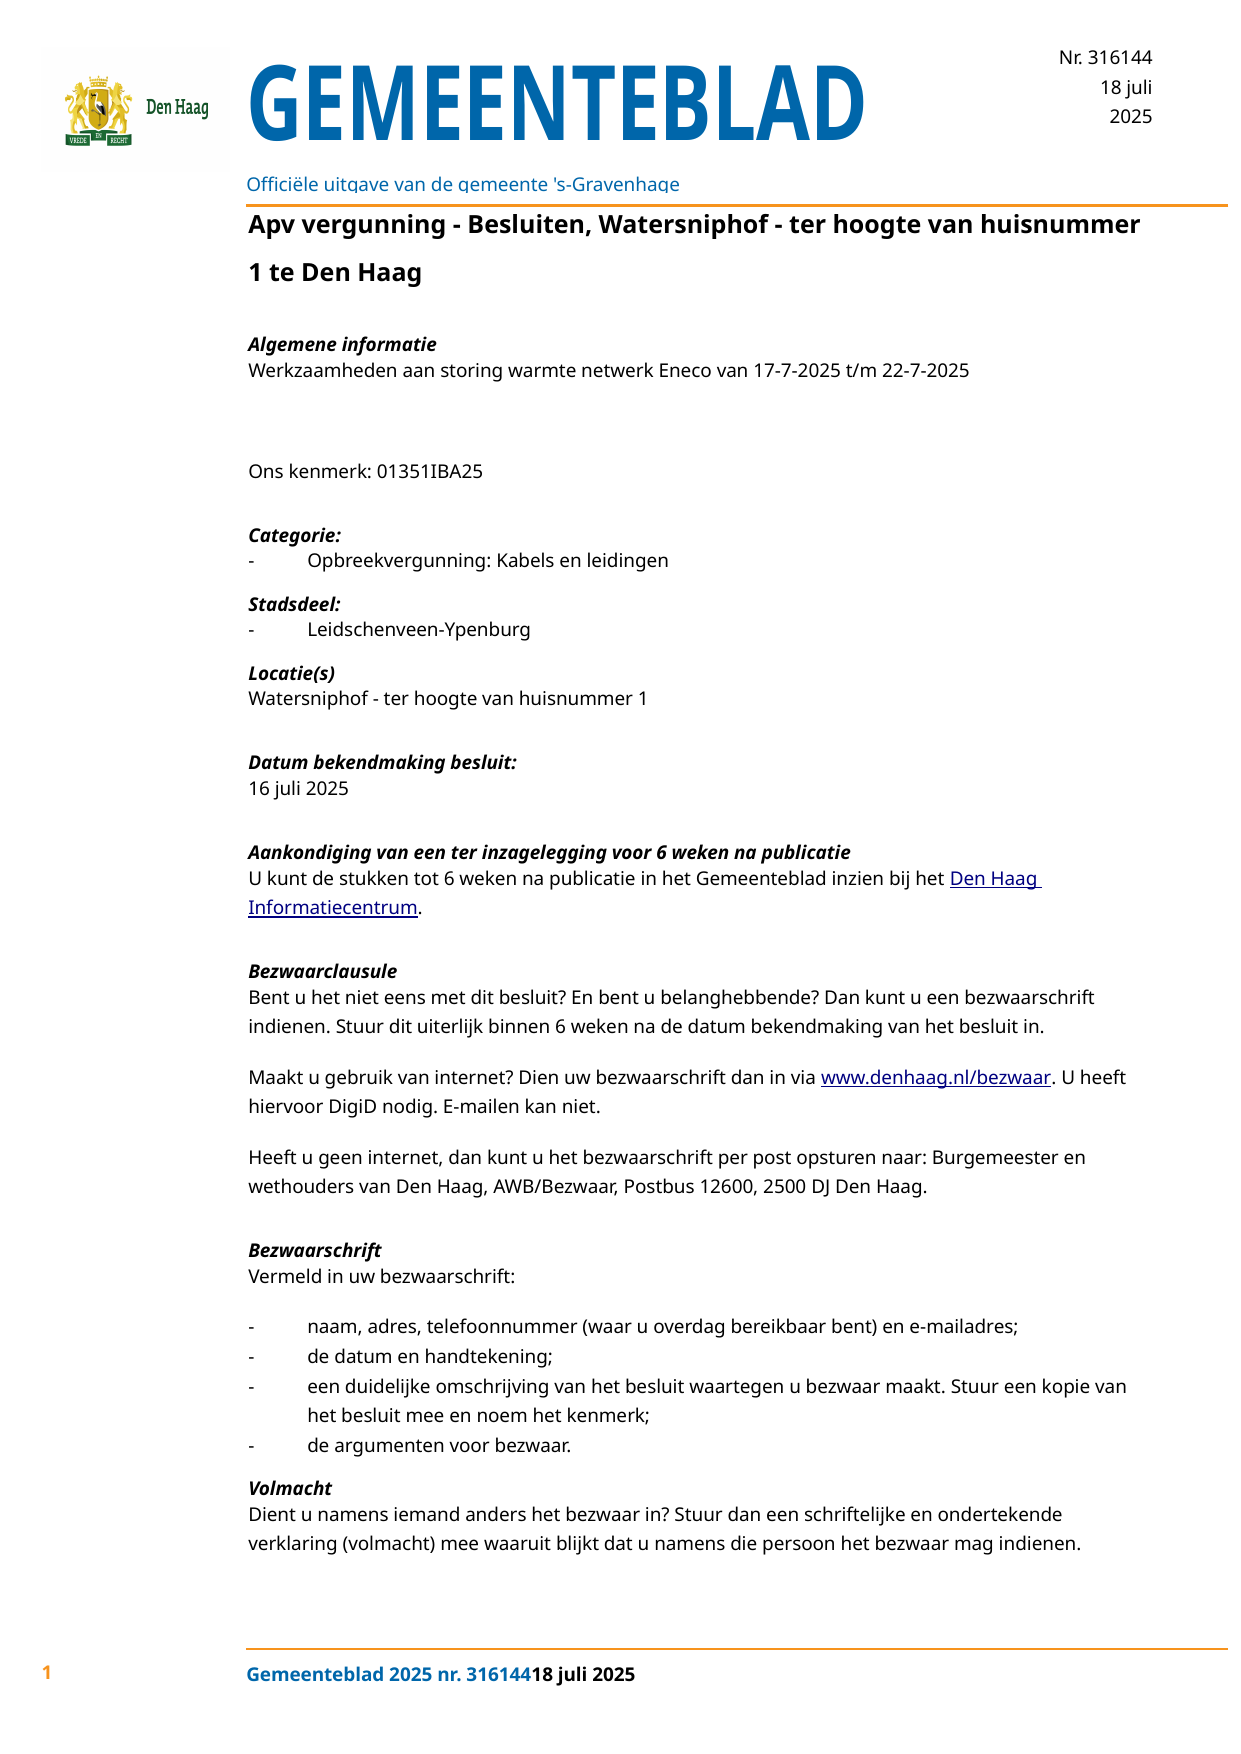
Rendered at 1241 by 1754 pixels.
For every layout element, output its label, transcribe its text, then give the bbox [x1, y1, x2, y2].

text Ons kenmerk: 01351IBA25 [248, 458, 1152, 484]
list naam, adres, telefoonnummer (waar u overdag bereikbaar bent) en e-mailadres; [248, 1314, 1152, 1339]
picture [41, 47, 231, 172]
list een duidelijke omschrijving van het besluit waartegen u bezwaar maakt. Stuur een kopie van het besluit mee en noem het kenmerk; [248, 1373, 1152, 1428]
text Categorie: [248, 522, 1152, 548]
text U kunt de stukken tot 6 weken na publicatie in het Gemeenteblad inzien bij het Den Haag Informatiecentrum. [248, 865, 1152, 920]
text Datum bekendmaking besluit: [248, 749, 1152, 775]
list de argumenten voor bezwaar. [248, 1432, 1152, 1458]
text Maakt u gebruik van internet? Dien uw bezwaarschrift dan in via www.denhaag.nl/bezwaar. U heeft hiervoor DigiD nodig. E-mailen kan niet. [248, 1064, 1152, 1119]
list Opbreekvergunning: Kabels en leidingen [248, 548, 1152, 573]
text 16 juli 2025 [248, 775, 1152, 801]
text Locatie(s) [248, 660, 1152, 685]
text Volmacht [248, 1475, 1152, 1501]
text Heeft u geen internet, dan kunt u het bezwaarschrift per post opsturen naar: Burgemeester en wethouders van Den Haag, AWB/Bezwaar, Postbus 12600, 2500 DJ Den Haag. [248, 1144, 1152, 1199]
text Algemene informatie [248, 331, 1152, 357]
text Vermeld in uw bezwaarschrift: [248, 1263, 1152, 1289]
text Werkzaamheden aan storing warmte netwerk Eneco van 17-7-2025 t/m 22-7-2025 [248, 357, 1152, 383]
list de datum en handtekening; [248, 1343, 1152, 1369]
text Bent u het niet eens met dit besluit? En bent u belanghebbende? Dan kunt u een bezwaarschrift indienen. Stuur dit uiterlijk binnen 6 weken na de datum bekendmaking van het besluit in. [248, 984, 1152, 1039]
text Dient u namens iemand anders het bezwaar in? Stuur dan een schriftelijke en ondertekende verklaring (volmacht) mee waaruit blijkt dat u namens die persoon het bezwaar mag indienen. [248, 1501, 1152, 1556]
text Aankondiging van een ter inzagelegging voor 6 weken na publicatie [248, 839, 1152, 865]
text Watersniphof - ter hoogte van huisnummer 1 [248, 685, 1152, 711]
text Bezwaarschrift [248, 1238, 1152, 1263]
list Leidschenveen-Ypenburg [248, 617, 1152, 642]
text Bezwaarclausule [248, 958, 1152, 984]
text Apv vergunning - Besluiten, Watersniphof - ter hoogte van huisnummer 1 te Den Haag [248, 207, 1152, 288]
text Stadsdeel: [248, 591, 1152, 617]
